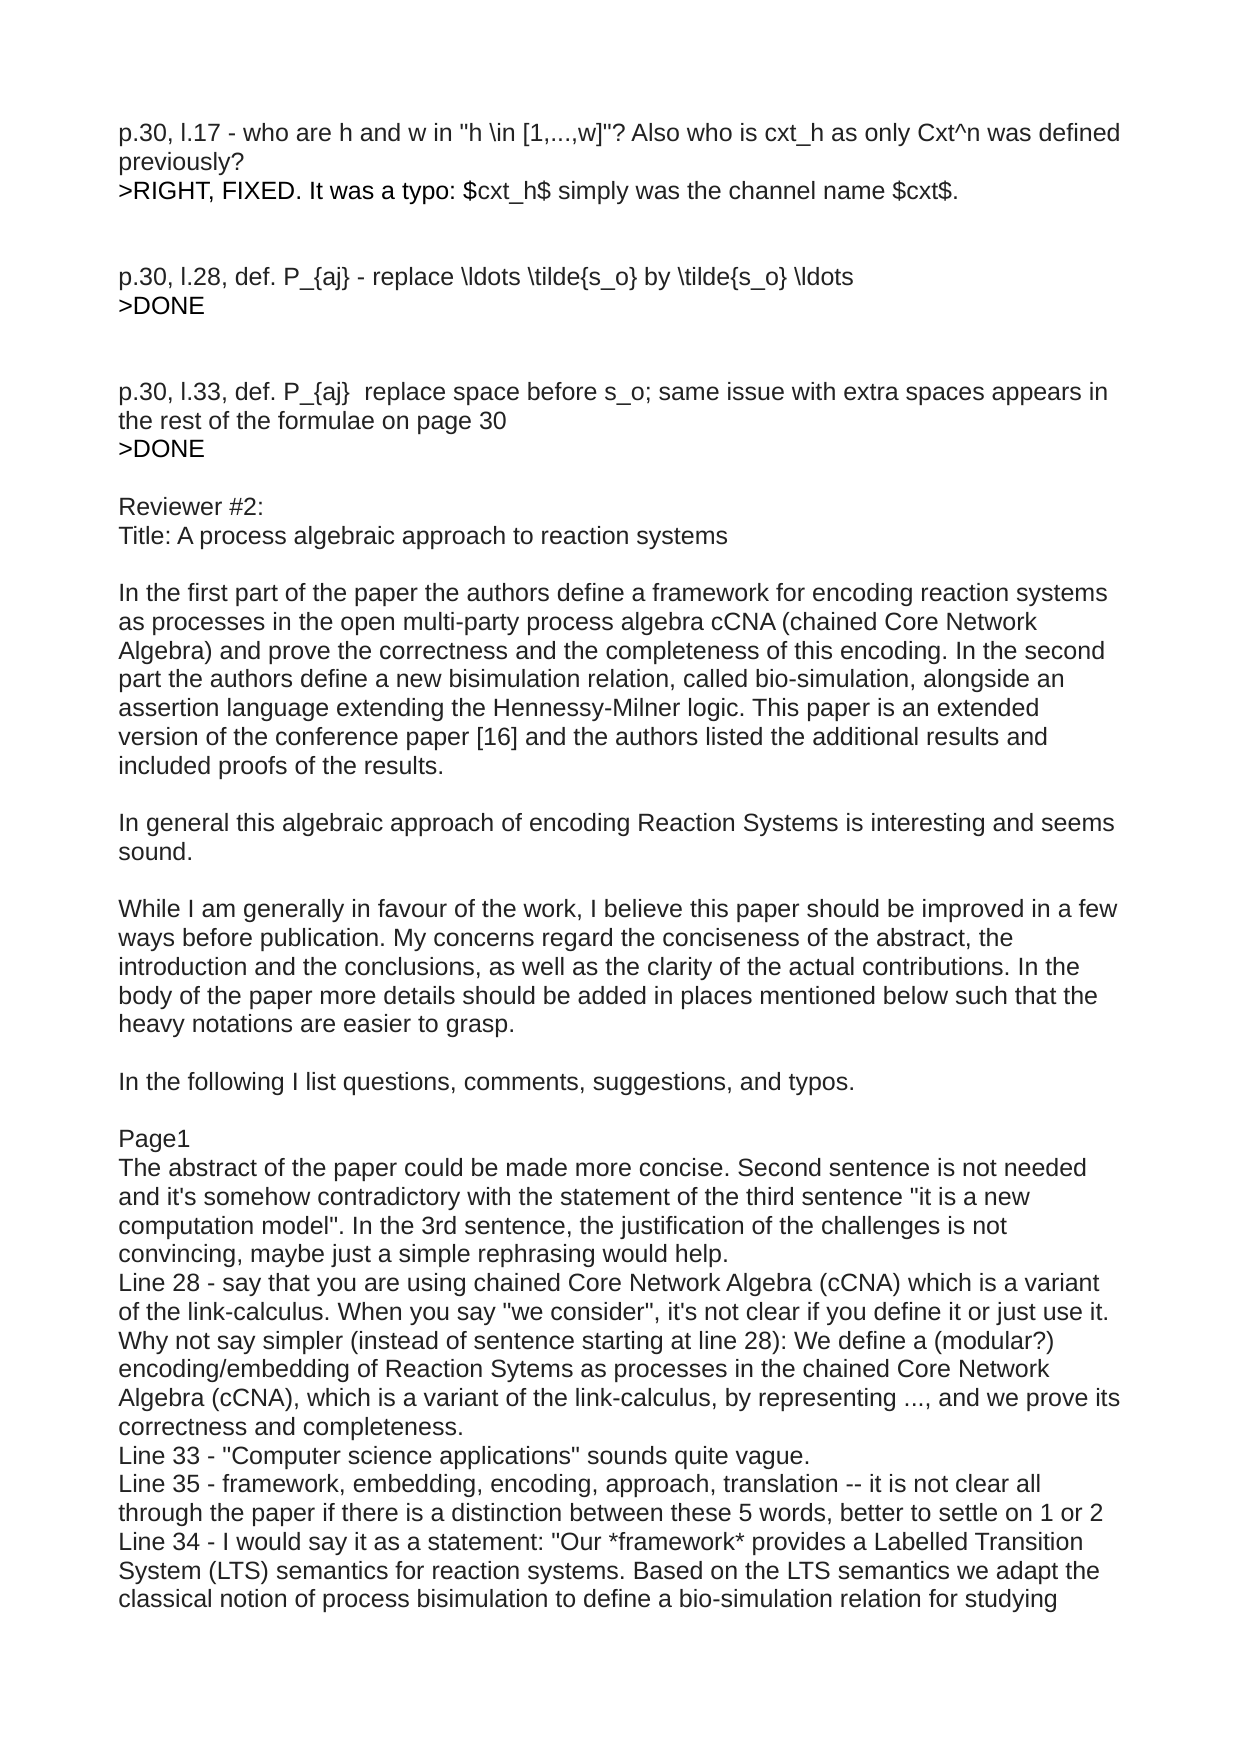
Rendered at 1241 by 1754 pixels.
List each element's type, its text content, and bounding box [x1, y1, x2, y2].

text p.30, l.28, def. P_{aj} - replace \ldots \tilde{s_o} by \tilde{s_o} \ldots >DONE [118, 262, 1122, 319]
text p.30, l.33, def. P_{aj} replace space before s_o; same issue with extra spaces appears in the rest of the formulae on page 30 >DONE Reviewer #2: Title: A process algebraic approach to reaction systems In the first part of the paper the authors define a framework for encoding reaction systems as processes in the open multi-party process algebra cCNA (chained Core Network Algebra) and prove the correctness and the completeness of this encoding. In the second part the authors define a new bisimulation relation, called bio-simulation, alongside an assertion language extending the Hennessy-Milner logic. This paper is an extended version of the conference paper [16] and the authors listed the additional results and included proofs of the results. In general this algebraic approach of encoding Reaction Systems is interesting and seems sound. While I am generally in favour of the work, I believe this paper should be improved in a few ways before publication. My concerns regard the conciseness of the abstract, the introduction and the conclusions, as well as the clarity of the actual contributions. In the body of the paper more details should be added in places mentioned below such that the heavy notations are easier to grasp. In the following I list questions, comments, suggestions, and typos. Page1 The abstract of the paper could be made more concise. Second sentence is not needed and it's somehow contradictory with the statement of the third sentence "it is a new computation model". In the 3rd sentence, the justification of the challenges is not convincing, maybe just a simple rephrasing would help. Line 28 - say that you are using chained Core Network Algebra (cCNA) which is a variant of the link-calculus. When you say "we consider", it's not clear if you define it or just use it. Why not say simpler (instead of sentence starting at line 28): We define a (modular?) encoding/embedding of Reaction Sytems as processes in the chained Core Network Algebra (cCNA), which is a variant of the link-calculus, by representing ..., and we prove its correctness and completeness. Line 33 - "Computer science applications" sounds quite vague. Line 35 - framework, embedding, encoding, approach, translation -- it is not clear all through the paper if there is a distinction between these 5 words, better to settle on 1 or 2 Line 34 - I would say it as a statement: "Our *framework* provides a Labelled Transition System (LTS) semantics for reaction systems. Based on the LTS semantics we adapt the classical notion of process bisimulation to define a bio-simulation relation for studying [118, 348, 1122, 1613]
text p.30, l.17 - who are h and w in "h \in [1,...,w]"? Also who is cxt_h as only Cxt^n was defined previously? >RIGHT, FIXED. It was a typo: $cxt_h$ simply was the channel name $cxt$. [118, 118, 1122, 204]
